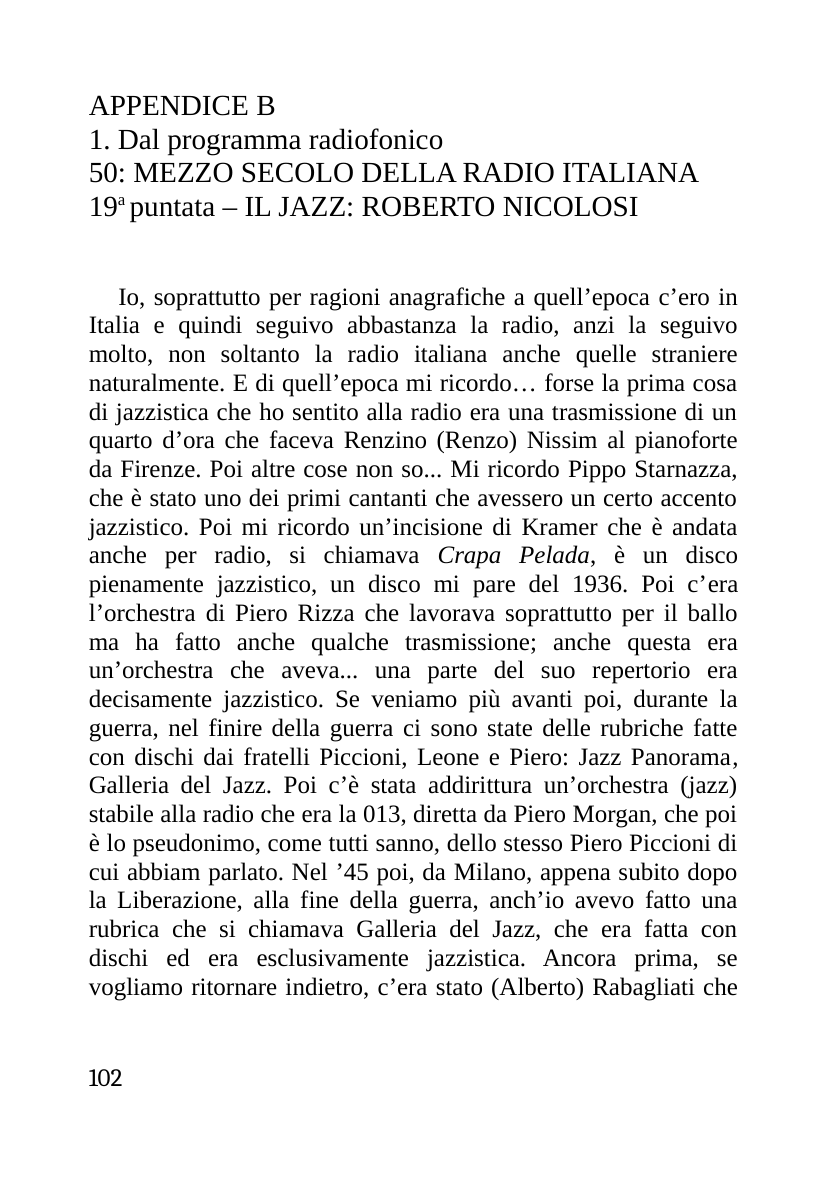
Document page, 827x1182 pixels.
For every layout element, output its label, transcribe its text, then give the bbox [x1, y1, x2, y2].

text Io, soprattutto per ragioni anagrafiche a quell’epoca c’ero in Italia e quindi seguivo abbastanza la radio, anzi la seguivo molto, non soltanto la radio italiana anche quelle straniere naturalmente. E di quell’epoca mi ricordo… forse la prima cosa di jazzistica che ho sentito alla radio era una trasmissione di un quarto d’ora che faceva Renzino (Renzo) Nissim al pianoforte da Firenze. Poi altre cose non so... Mi ricordo Pippo Starnazza, che è stato uno dei primi cantanti che avessero un certo accento jazzistico. Poi mi ricordo un’incisione di Kramer che è andata anche per radio, si chiamava Crapa Pelada, è un disco pienamente jazzistico, un disco mi pare del 1936. Poi c’era l’orchestra di Piero Rizza che lavorava soprattutto per il ballo ma ha fatto anche qualche trasmissione; anche questa era un’orchestra che aveva... una parte del suo repertorio era decisamente jazzistico. Se veniamo più avanti poi, durante la guerra, nel finire della guerra ci sono state delle rubriche fatte con dischi dai fratelli Piccioni, Leone e Piero: Jazz Panorama, Galleria del Jazz. Poi c’è stata addirittura un’orchestra (jazz) stabile alla radio che era la 013, diretta da Piero Morgan, che poi è lo pseudonimo, come tutti sanno, dello stesso Piero Piccioni di cui abbiam parlato. Nel ’45 poi, da Milano, appena subito dopo la Liberazione, alla fine della guerra, anch’io avevo fatto una rubrica che si chiamava Galleria del Jazz, che era fatta con dischi ed era esclusivamente jazzistica. Ancora prima, se vogliamo ritornare indietro, c’era stato (Alberto) Rabagliati che [88, 282, 738, 1001]
subtitle APPENDICE B 1. Dal programma radiofonico 50: MEZZO SECOLO DELLA RADIO ITALIANA 19a puntata – il Jazz: Roberto Nicolosi [88, 88, 738, 223]
